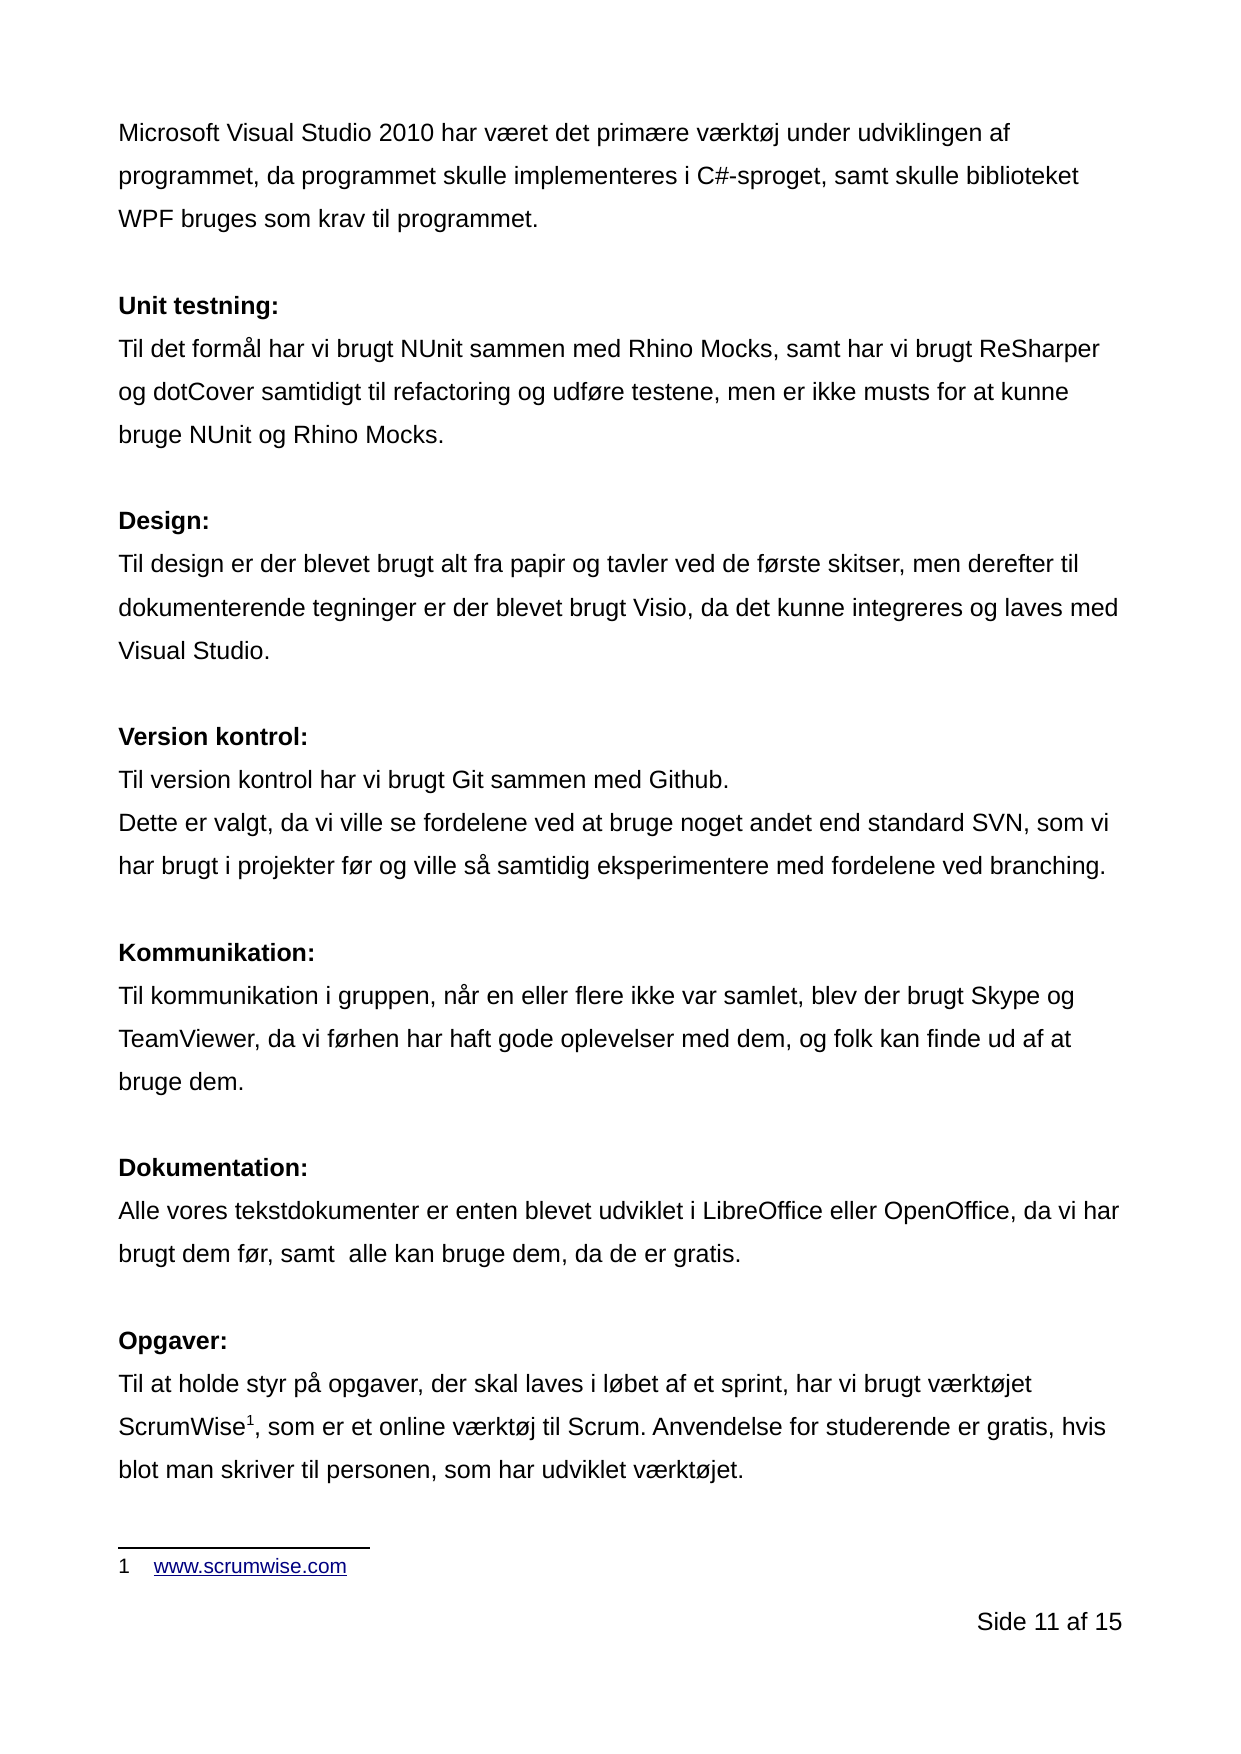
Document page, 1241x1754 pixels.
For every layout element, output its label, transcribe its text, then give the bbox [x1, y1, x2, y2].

text Version kontrol: [118, 722, 1122, 751]
text Til det formål har vi brugt NUnit sammen med Rhino Mocks, samt har vi brugt ReSharper og dotCover samtidigt til refactoring og udføre testene, men er ikke musts for at kunne bruge NUnit og Rhino Mocks. [118, 334, 1122, 449]
text Dokumentation: [118, 1153, 1122, 1182]
text Opgaver: [118, 1326, 1122, 1354]
text Til version kontrol har vi brugt Git sammen med Github. [118, 765, 1122, 794]
text Unit testning: [118, 291, 1122, 319]
text Til at holde styr på opgaver, der skal laves i løbet af et sprint, har vi brugt værktøjet ScrumWise, som er et online værktøj til Scrum. Anvendelse for studerende er gratis, hvis blot man skriver til personen, som har udviklet værktøjet. [118, 1369, 1122, 1484]
text Alle vores tekstdokumenter er enten blevet udviklet i LibreOffice eller OpenOffice, da vi har brugt dem før, samt alle kan bruge dem, da de er gratis. [118, 1196, 1122, 1268]
text Dette er valgt, da vi ville se fordelene ved at bruge noget andet end standard SVN, som vi har brugt i projekter før og ville så samtidig eksperimentere med fordelene ved branching. [118, 808, 1122, 880]
text www.scrumwise.com [118, 1554, 1122, 1578]
text Til kommunikation i gruppen, når en eller flere ikke var samlet, blev der brugt Skype og TeamViewer, da vi førhen har haft gode oplevelser med dem, og folk kan finde ud af at bruge dem. [118, 981, 1122, 1096]
text Kommunikation: [118, 937, 1122, 966]
text Design: [118, 506, 1122, 535]
text Microsoft Visual Studio 2010 har været det primære værktøj under udviklingen af programmet, da programmet skulle implementeres i C#-sproget, samt skulle biblioteket WPF bruges som krav til programmet. [118, 118, 1122, 233]
text Til design er der blevet brugt alt fra papir og tavler ved de første skitser, men derefter til dokumenterende tegninger er der blevet brugt Visio, da det kunne integreres og laves med Visual Studio. [118, 549, 1122, 664]
